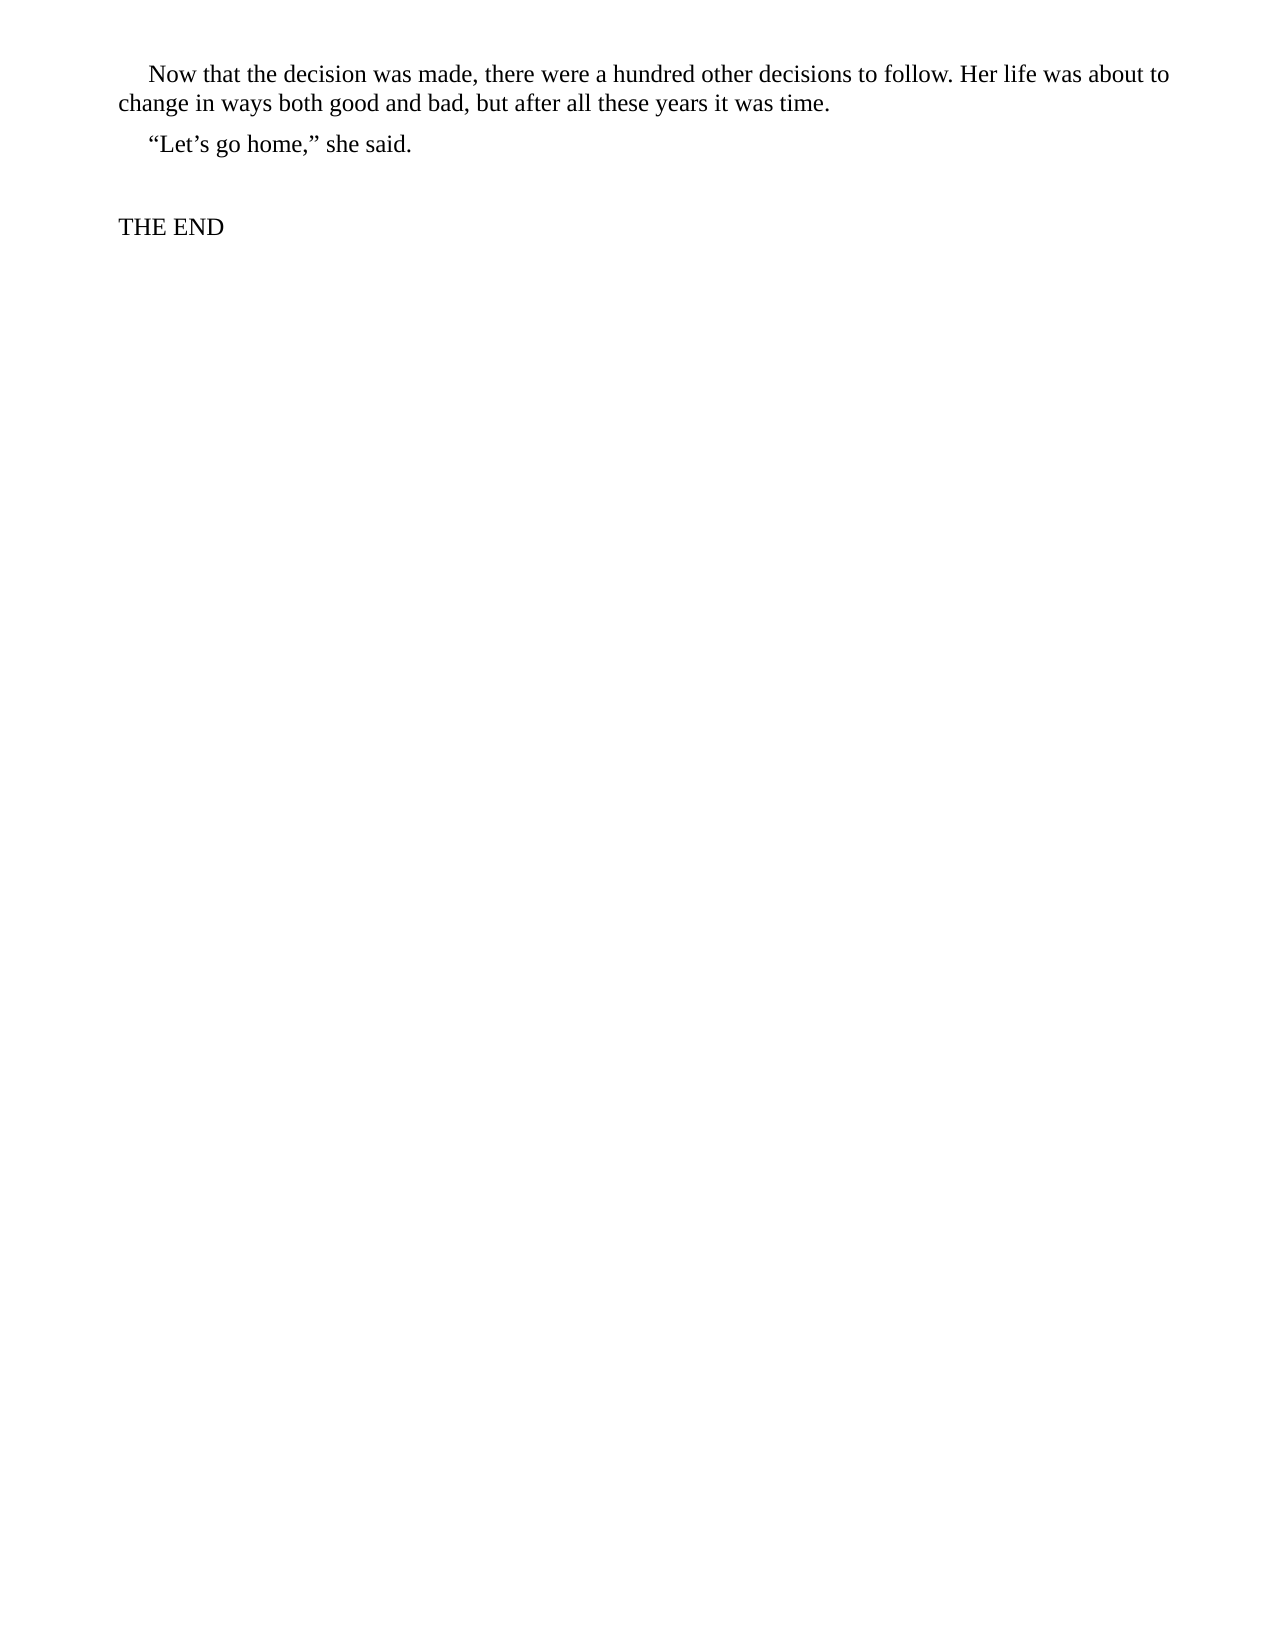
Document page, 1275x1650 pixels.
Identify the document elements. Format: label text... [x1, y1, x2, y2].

text “Let’s go home,” she said. [118, 129, 1216, 158]
text Now that the decision was made, there were a hundred other decisions to follow. Her life was about to change in ways both good and bad, but after all these years it was time. [118, 59, 1216, 117]
text THE END [118, 212, 1216, 240]
